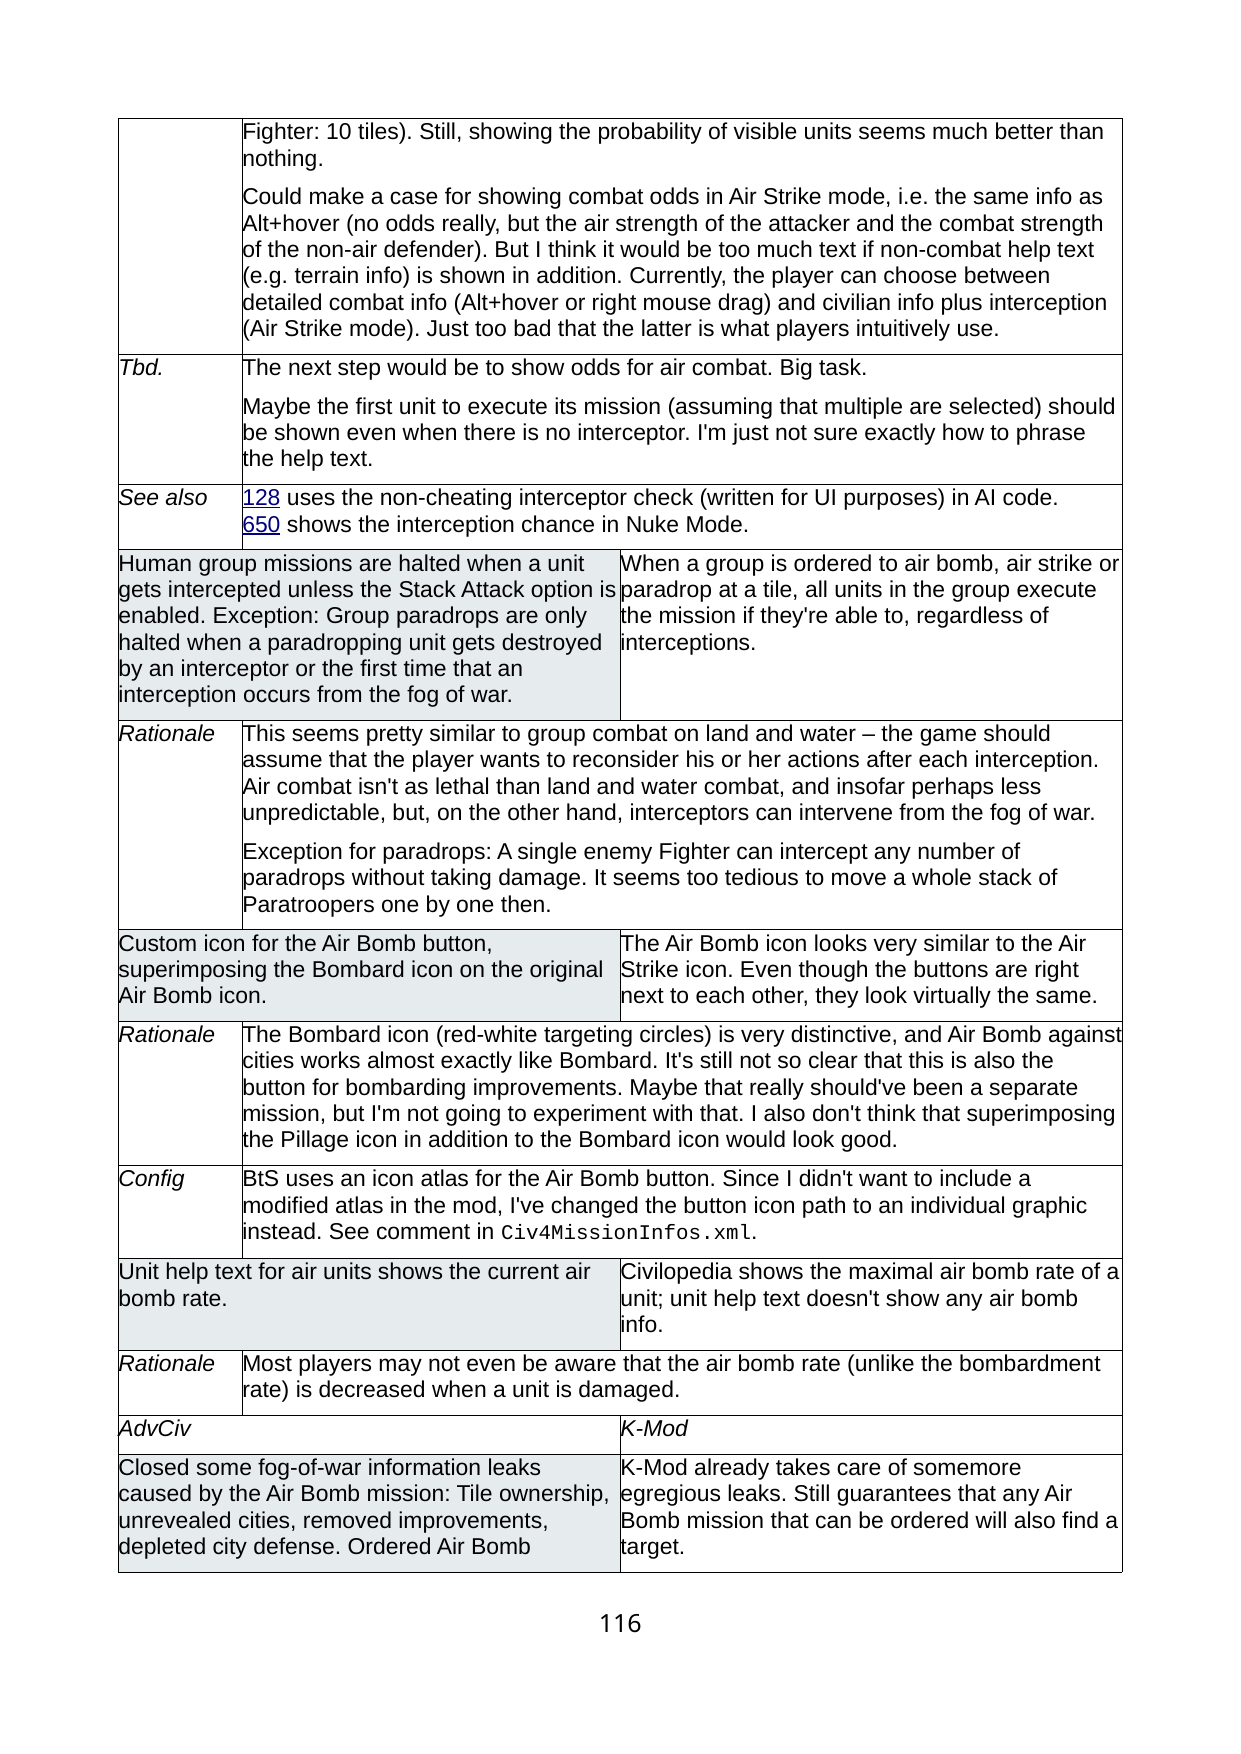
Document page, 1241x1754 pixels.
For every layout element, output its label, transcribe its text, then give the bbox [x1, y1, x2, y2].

table_cell [119, 119, 242, 354]
table_cell Rationale [119, 721, 242, 929]
table_cell Fighter: 10 tiles). Still, showing the probability of visible units seems much better than nothing. Could make a case for showing combat odds in Air Strike mode, i.e. the same info as Alt+hover (no odds really, but the air strength of the attacker and the combat strength of the non-air defender). But I think it would be too much text if non-combat help text (e.g. terrain info) is shown in addition. Currently, the player can choose between detailed combat info (Alt+hover or right mouse drag) and civilian info plus interception (Air Strike mode). Just too bad that the latter is what players intuitively use. [243, 119, 1122, 354]
table_cell Unit help text for air units shows the current air bomb rate. [119, 1259, 620, 1350]
table_cell 128 uses the non-cheating interceptor check (written for UI purposes) in AI code. 650 shows the interception chance in Nuke Mode. [243, 485, 1122, 549]
table_cell See also [119, 485, 242, 549]
table_cell Tbd. [119, 355, 242, 484]
table_cell Human group missions are halted when a unit gets intercepted unless the Stack Attack option is enabled. Exception: Group paradrops are only halted when a paradropping unit gets destroyed by an interceptor or the first time that an interception occurs from the fog of war. [119, 550, 620, 720]
table_cell Most players may not even be aware that the air bomb rate (unlike the bombardment rate) is decreased when a unit is damaged. [243, 1351, 1122, 1415]
table_cell When a group is ordered to air bomb, air strike or paradrop at a tile, all units in the group execute the mission if they're able to, regardless of interceptions. [621, 550, 1122, 720]
table_cell Closed some fog-of-war information leaks caused by the Air Bomb mission: Tile ownership, unrevealed cities, removed improvements, depleted city defense. Ordered Air Bomb [119, 1455, 620, 1572]
table_cell Config [119, 1166, 242, 1258]
table_cell Custom icon for the Air Bomb button, superimposing the Bombard icon on the original Air Bomb icon. [119, 930, 620, 1021]
table_cell Civilopedia shows the maximal air bomb rate of a unit; unit help text doesn't show any air bomb info. [621, 1259, 1122, 1350]
table_cell AdvCiv [119, 1416, 620, 1454]
table_cell The Bombard icon (red-white targeting circles) is very distinctive, and Air Bomb against cities works almost exactly like Bombard. It's still not so clear that this is also the button for bombarding improvements. Maybe that really should've been a separate mission, but I'm not going to experiment with that. I also don't think that superimposing the Pillage icon in addition to the Bombard icon would look good. [243, 1022, 1122, 1165]
table_cell The next step would be to show odds for air combat. Big task. Maybe the first unit to execute its mission (assuming that multiple are selected) should be shown even when there is no interceptor. I'm just not sure exactly how to phrase the help text. [243, 355, 1122, 484]
table_cell Rationale [119, 1351, 242, 1415]
table_cell K-Mod already takes care of somemore egregious leaks. Still guarantees that any Air Bomb mission that can be ordered will also find a target. [621, 1455, 1122, 1572]
table_cell Rationale [119, 1022, 242, 1165]
table_cell This seems pretty similar to group combat on land and water – the game should assume that the player wants to reconsider his or her actions after each interception. Air combat isn't as lethal than land and water combat, and insofar perhaps less unpredictable, but, on the other hand, interceptors can intervene from the fog of war. Exception for paradrops: A single enemy Fighter can intercept any number of paradrops without taking damage. It seems too tedious to move a whole stack of Paratroopers one by one then. [243, 721, 1122, 929]
table_cell BtS uses an icon atlas for the Air Bomb button. Since I didn't want to include a modified atlas in the mod, I've changed the button icon path to an individual graphic instead. See comment in Civ4MissionInfos.xml. [243, 1166, 1122, 1258]
table_cell K-Mod [621, 1416, 1122, 1454]
table_cell The Air Bomb icon looks very similar to the Air Strike icon. Even though the buttons are right next to each other, they look virtually the same. [621, 930, 1122, 1021]
